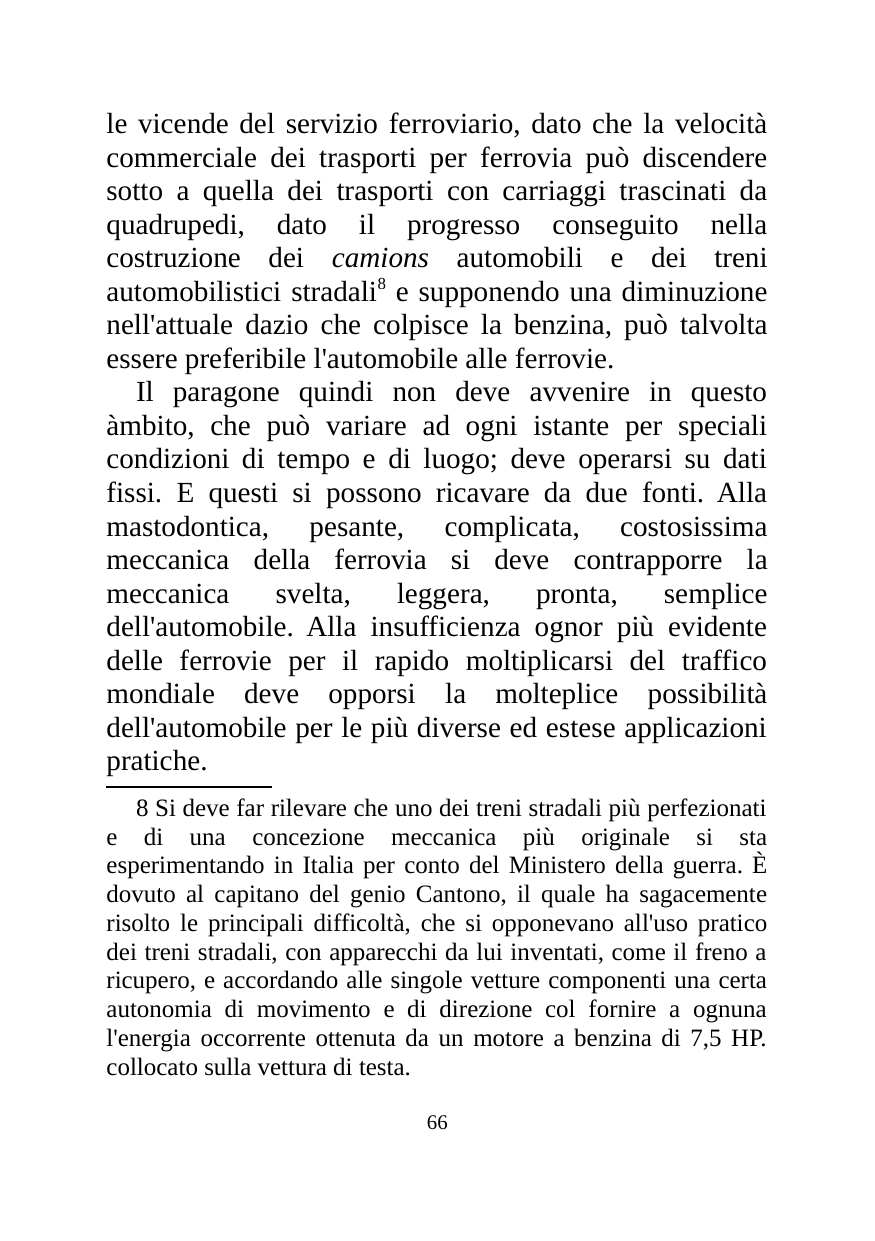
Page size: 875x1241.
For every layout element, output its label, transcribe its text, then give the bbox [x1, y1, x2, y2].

text le vicende del servizio ferroviario, dato che la velocità commerciale dei trasporti per ferrovia può discendere sotto a quella dei trasporti con carriaggi trascinati da quadrupedi, dato il progresso conseguito nella costruzione dei camions automobili e dei treni automobilistici stradali e supponendo una diminuzione nell'attuale dazio che colpisce la benzina, può talvolta essere preferibile l'automobile alle ferrovie. [106, 106, 768, 374]
text Il paragone quindi non deve avvenire in questo àmbito, che può variare ad ogni istante per speciali condizioni di tempo e di luogo; deve operarsi su dati fissi. E questi si possono ricavare da due fonti. Alla mastodontica, pesante, complicata, costosissima meccanica della ferrovia si deve contrapporre la meccanica svelta, leggera, pronta, semplice dell'automobile. Alla insufficienza ognor più evidente delle ferrovie per il rapido moltiplicarsi del traffico mondiale deve opporsi la molteplice possibilità dell'automobile per le più diverse ed estese applicazioni pratiche. [106, 374, 768, 777]
text Si deve far rilevare che uno dei treni stradali più perfezionati e di una concezione meccanica più originale si sta esperimentando in Italia per conto del Ministero della guerra. È dovuto al capitano del genio Cantono, il quale ha sagacemente risolto le principali difficoltà, che si opponevano all'uso pratico dei treni stradali, con apparecchi da lui inventati, come il freno a ricupero, e accordando alle singole vetture componenti una certa autonomia di movimento e di direzione col fornire a ognuna l'energia occorrente ottenuta da un motore a benzina di 7,5 HP. collocato sulla vettura di testa. [106, 793, 768, 1080]
